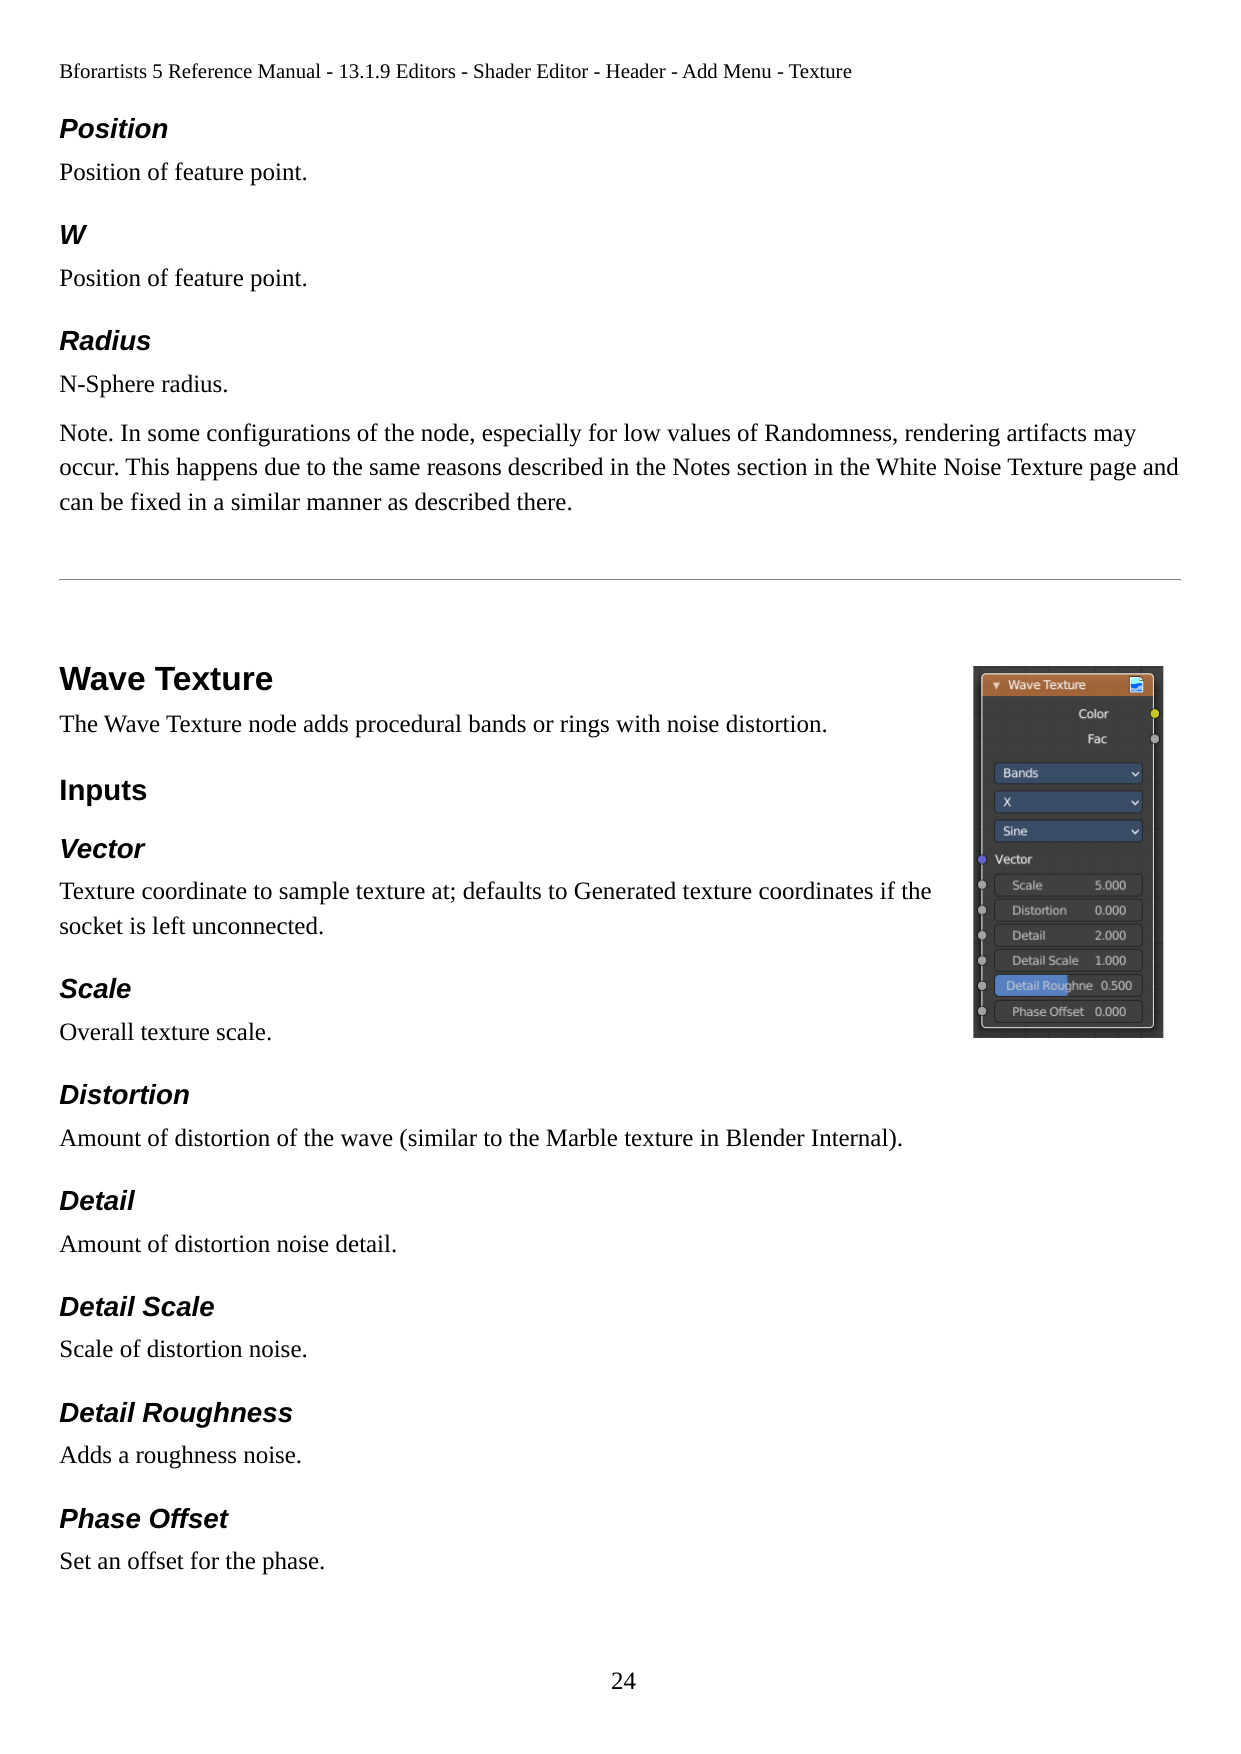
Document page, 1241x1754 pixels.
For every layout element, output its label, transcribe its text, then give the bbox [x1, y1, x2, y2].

subtitle Vector [59, 832, 973, 864]
subtitle Detail Scale [59, 1290, 1181, 1322]
subtitle Detail [59, 1184, 1181, 1216]
subtitle Position [59, 113, 1181, 144]
text N-Sphere radius. [59, 369, 1181, 398]
text Note. In some configurations of the node, especially for low values of Randomness, rendering artifacts may occur. This happens due to the same reasons described in the Notes section in the White Noise Texture page and can be fixed in a similar manner as described there. [59, 418, 1181, 516]
text Set an offset for the phase. [59, 1546, 1181, 1575]
text Adds a roughness noise. [59, 1441, 1181, 1469]
text Amount of distortion noise detail. [59, 1229, 1181, 1257]
text Amount of distortion of the wave (similar to the Marble texture in Blender Internal). [59, 1123, 1181, 1151]
subtitle Distortion [59, 1078, 1181, 1110]
subtitle Radius [59, 324, 1181, 356]
text Position of feature point. [59, 157, 1181, 186]
text Scale of distortion noise. [59, 1334, 1181, 1363]
subtitle Wave Texture [59, 658, 1181, 697]
subtitle W [59, 218, 1181, 250]
subtitle [1164, 773, 1181, 807]
text The Wave Texture node adds procedural bands or rings with noise distortion. [59, 709, 973, 738]
picture [973, 666, 1164, 1038]
text Texture coordinate to sample texture at; defaults to Generated texture coordinates if the socket is left unconnected. [59, 876, 973, 939]
subtitle Detail Roughness [59, 1396, 1181, 1428]
text Overall texture scale. [59, 1017, 1181, 1046]
subtitle [1164, 832, 1181, 864]
text Position of feature point. [59, 263, 1181, 292]
subtitle Inputs [59, 773, 973, 807]
subtitle [1164, 972, 1181, 1004]
subtitle Phase Offset [59, 1502, 1181, 1534]
subtitle Scale [59, 972, 973, 1004]
